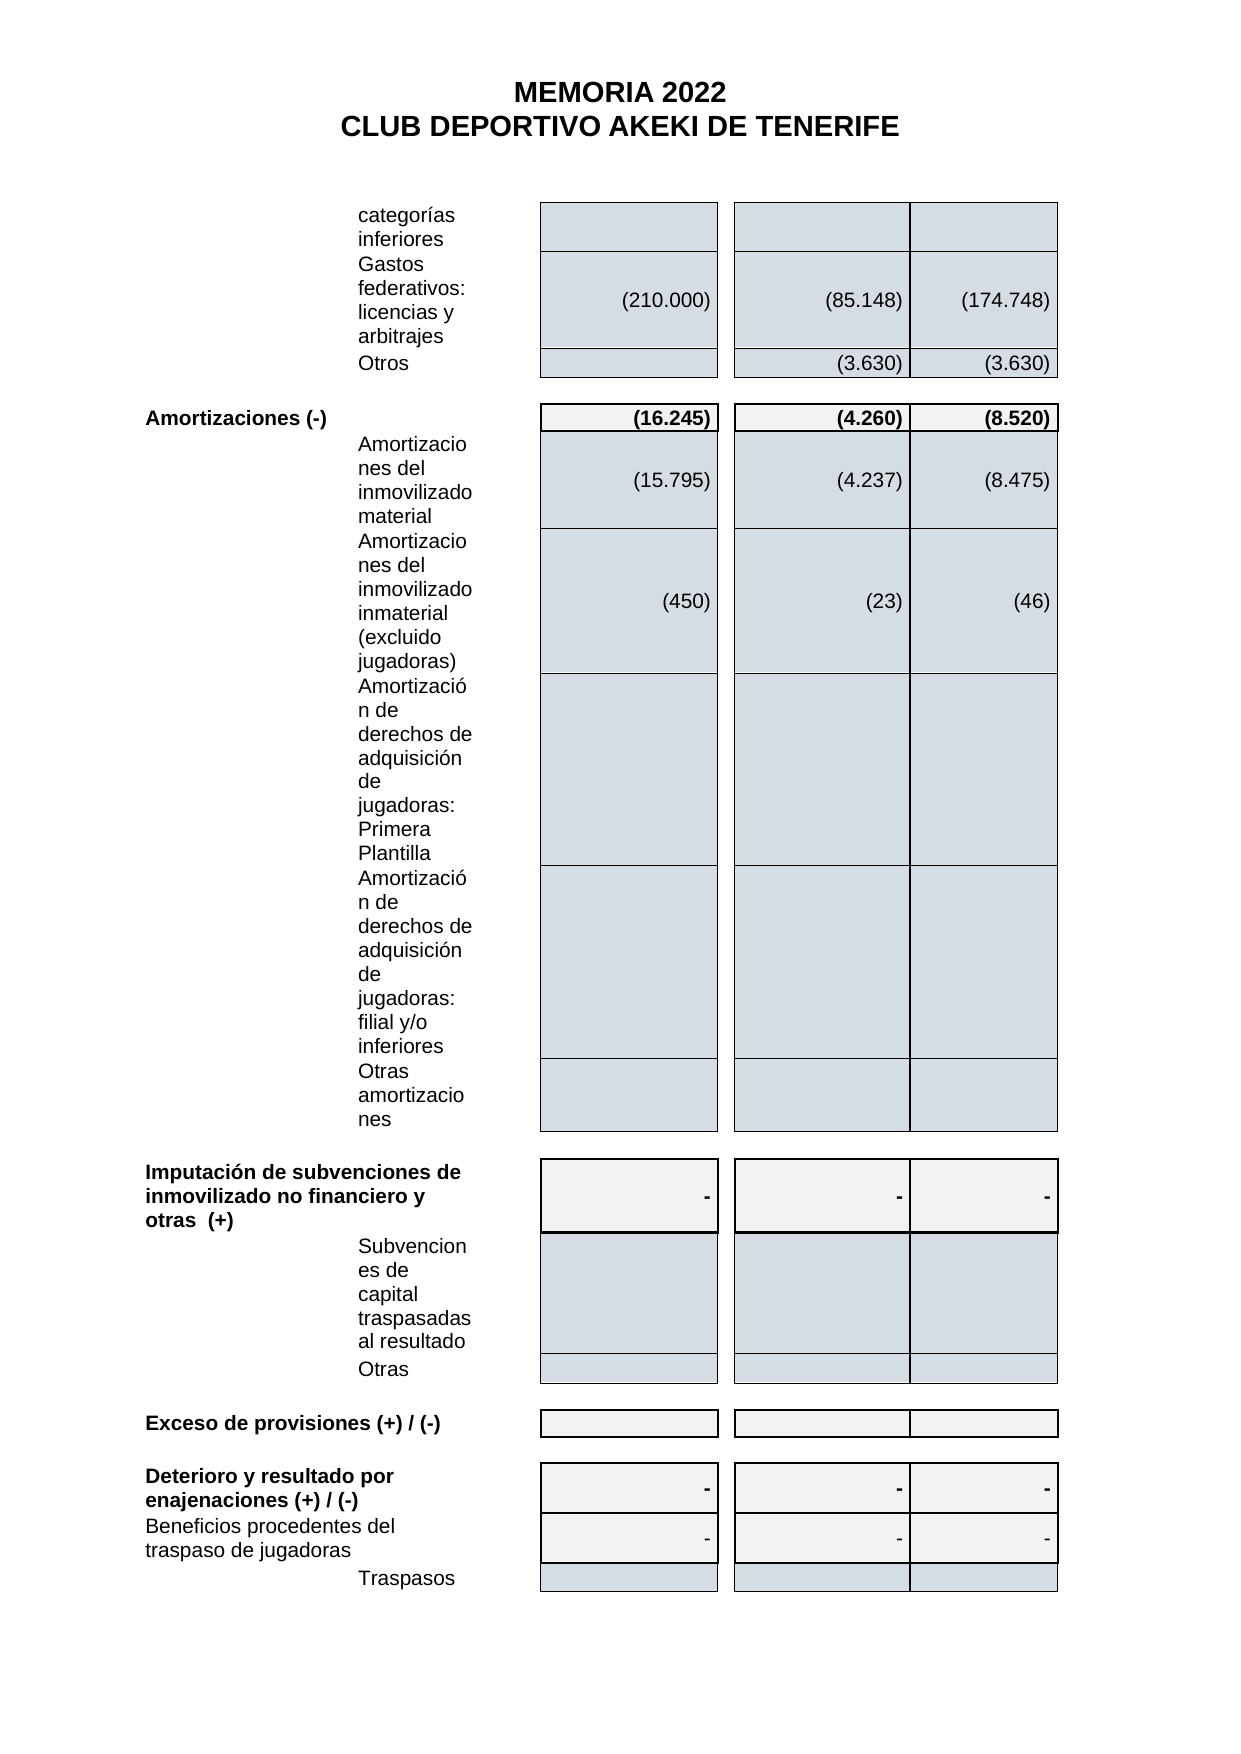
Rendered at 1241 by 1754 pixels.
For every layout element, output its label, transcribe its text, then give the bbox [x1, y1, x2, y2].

table_cell [120, 430, 138, 528]
table_cell [482, 1462, 540, 1512]
table_cell [735, 203, 909, 251]
table_cell [1058, 528, 1135, 672]
table_cell categorías inferiores [351, 202, 482, 251]
table_cell [120, 865, 138, 1058]
table_cell [1058, 865, 1135, 1058]
table_cell [120, 1058, 138, 1131]
table_cell Deterioro y resultado por enajenaciones (+) / (-) [138, 1462, 482, 1512]
table_cell [1058, 1231, 1135, 1353]
table_cell [735, 378, 910, 403]
table_cell [482, 1436, 541, 1462]
table_cell [718, 1058, 734, 1131]
table_cell - [911, 1160, 1057, 1231]
table_cell Gastos federativos: licencias y arbitrajes [351, 251, 482, 347]
table_cell [138, 1383, 351, 1409]
table_cell [138, 1058, 351, 1131]
table_cell (8.520) [911, 405, 1057, 430]
table_cell [541, 1132, 718, 1157]
table_cell [718, 348, 734, 377]
table_cell - [736, 1464, 909, 1512]
table_cell [1058, 430, 1135, 528]
table_cell [1058, 1562, 1135, 1591]
table_cell [1058, 1131, 1135, 1157]
table_cell [736, 1411, 909, 1436]
table_cell Otras [351, 1353, 482, 1382]
table_cell [482, 1058, 540, 1131]
table_cell [1059, 1409, 1135, 1436]
table_cell Amortización de derechos de adquisición de jugadoras: Primera Plantilla [351, 673, 482, 865]
table_cell [735, 1132, 910, 1157]
table_cell [482, 1158, 540, 1231]
table_cell [910, 1384, 1058, 1409]
table_cell [541, 1234, 717, 1353]
table_cell [718, 865, 734, 1058]
table_cell [138, 528, 351, 672]
table_cell [138, 348, 351, 377]
table_cell [120, 1231, 138, 1353]
table_cell [351, 1383, 482, 1409]
table_cell Otras amortizaciones [351, 1058, 482, 1131]
table_cell - [542, 1464, 717, 1512]
table_cell [910, 378, 1058, 403]
table_cell [482, 865, 540, 1058]
table_cell [1058, 251, 1135, 347]
table_cell [718, 673, 734, 865]
table_cell Exceso de provisiones (+) / (-) [138, 1409, 482, 1436]
table_cell Otros [351, 348, 482, 377]
table_cell (46) [911, 529, 1057, 672]
table_cell [482, 673, 540, 865]
table_cell - [542, 1514, 717, 1562]
table_cell Amortización de derechos de adquisición de jugadoras: filial y/o inferiores [351, 865, 482, 1058]
table_cell [911, 1411, 1057, 1436]
table_cell [735, 1384, 910, 1409]
table_cell (3.630) [911, 349, 1057, 377]
table_cell [718, 528, 734, 672]
table_cell [138, 377, 351, 403]
table_cell - [736, 1160, 909, 1231]
table_cell [911, 866, 1057, 1058]
table_cell [138, 1436, 351, 1462]
table_cell (23) [735, 529, 909, 672]
table_cell [482, 251, 540, 347]
table_cell [541, 378, 718, 403]
table_cell (210.000) [541, 252, 717, 347]
table_cell [351, 1131, 482, 1157]
table_cell [1058, 673, 1135, 865]
table_cell [718, 377, 734, 403]
table_cell [482, 1231, 540, 1353]
table_cell [120, 1158, 138, 1231]
table_cell Traspasos [351, 1562, 482, 1591]
table_cell (450) [541, 529, 717, 672]
table_cell (174.748) [911, 252, 1057, 347]
table_cell [482, 1409, 540, 1436]
table_cell [910, 1438, 1058, 1462]
table_cell (16.245) [542, 405, 717, 430]
table_cell [735, 1564, 909, 1591]
table_cell (3.630) [735, 349, 909, 377]
table_cell [718, 1231, 734, 1353]
table_cell [541, 866, 717, 1058]
table_cell [735, 1234, 909, 1353]
table_cell [718, 1383, 734, 1409]
table_cell [120, 403, 138, 430]
table_cell - [736, 1514, 909, 1562]
table_cell [911, 1234, 1057, 1353]
table_cell [120, 1383, 138, 1409]
table_cell [138, 202, 351, 251]
table_cell [718, 1436, 734, 1462]
table_cell [735, 1059, 909, 1131]
table_cell Amortizaciones (-) [138, 403, 482, 430]
table_cell [120, 1562, 138, 1591]
table_cell - [911, 1464, 1057, 1512]
table_cell [482, 1512, 540, 1562]
table_cell [735, 1438, 910, 1462]
table_cell [120, 528, 138, 672]
table_cell [138, 1231, 351, 1353]
table_cell [120, 348, 138, 377]
table_cell [120, 1409, 138, 1436]
table_cell [120, 251, 138, 347]
table_cell [482, 430, 540, 528]
table_cell [541, 1384, 718, 1409]
table_cell [1058, 1383, 1135, 1409]
table_cell [735, 866, 909, 1058]
table_cell - [542, 1160, 717, 1231]
table_cell Amortizaciones del inmovilizado material [351, 430, 482, 528]
table_cell [1058, 1436, 1135, 1462]
table_cell [718, 1562, 734, 1591]
table_cell [120, 1436, 138, 1462]
table_cell [718, 202, 734, 251]
table_cell [541, 349, 717, 377]
table_cell [911, 1059, 1057, 1131]
table_cell Subvenciones de capital traspasadas al resultado [351, 1231, 482, 1353]
table_cell [735, 674, 909, 865]
table_cell [911, 1564, 1057, 1591]
table_cell [735, 1354, 909, 1382]
table_cell (15.795) [541, 432, 717, 528]
table_cell [541, 1059, 717, 1131]
table_cell [120, 202, 138, 251]
table_cell [482, 1353, 540, 1382]
table_cell [482, 202, 540, 251]
table_cell [541, 1564, 717, 1591]
table_cell [1058, 202, 1135, 251]
table_cell [1059, 1462, 1135, 1512]
table_cell [138, 251, 351, 347]
table_cell [482, 528, 540, 672]
table_cell [719, 1158, 734, 1231]
table_cell [541, 203, 717, 251]
table_cell [138, 865, 351, 1058]
table_cell [541, 1438, 718, 1462]
table_cell [1058, 1353, 1135, 1382]
table_cell [482, 403, 540, 430]
table_cell Beneficios procedentes del traspaso de jugadoras [138, 1512, 482, 1562]
table_cell [138, 1562, 351, 1591]
table_cell [120, 377, 138, 403]
table_cell [1058, 348, 1135, 377]
table_cell [482, 348, 540, 377]
table_cell [1059, 1158, 1135, 1231]
table_cell [910, 1132, 1058, 1157]
table_cell [1059, 403, 1135, 430]
table_cell [718, 1131, 734, 1157]
table_cell [1058, 377, 1135, 403]
table_cell - [911, 1514, 1057, 1562]
table_cell [718, 430, 734, 528]
table_cell [351, 377, 482, 403]
table_cell [718, 251, 734, 347]
table_cell [138, 430, 351, 528]
table_cell [482, 377, 541, 403]
table_cell [120, 673, 138, 865]
table_cell [1058, 1058, 1135, 1131]
table_cell [541, 1354, 717, 1382]
table_cell [719, 403, 734, 430]
table_cell [120, 1462, 138, 1512]
table_cell [911, 674, 1057, 865]
table_cell [541, 674, 717, 865]
table_cell [138, 673, 351, 865]
table_cell [482, 1383, 541, 1409]
table_cell (4.237) [735, 432, 909, 528]
table_cell [138, 1131, 351, 1157]
table_cell (4.260) [736, 405, 909, 430]
table_cell Amortizaciones del inmovilizado inmaterial (excluido jugadoras) [351, 528, 482, 672]
table_cell [719, 1512, 734, 1562]
table_cell [351, 1436, 482, 1462]
table_cell [542, 1411, 717, 1436]
table_cell Imputación de subvenciones de inmovilizado no financiero y otras (+) [138, 1158, 482, 1231]
table_cell [120, 1512, 138, 1562]
table_cell [1059, 1512, 1135, 1562]
table_cell (8.475) [911, 432, 1057, 528]
table_cell [911, 203, 1057, 251]
table_cell [138, 1353, 351, 1382]
table_cell (85.148) [735, 252, 909, 347]
table_cell [482, 1562, 540, 1591]
table_cell [120, 1131, 138, 1157]
table_cell [719, 1409, 734, 1436]
table_cell [911, 1354, 1057, 1382]
table_cell [718, 1353, 734, 1382]
table_cell [482, 1131, 541, 1157]
table_cell [120, 1353, 138, 1382]
table_cell [719, 1462, 734, 1512]
